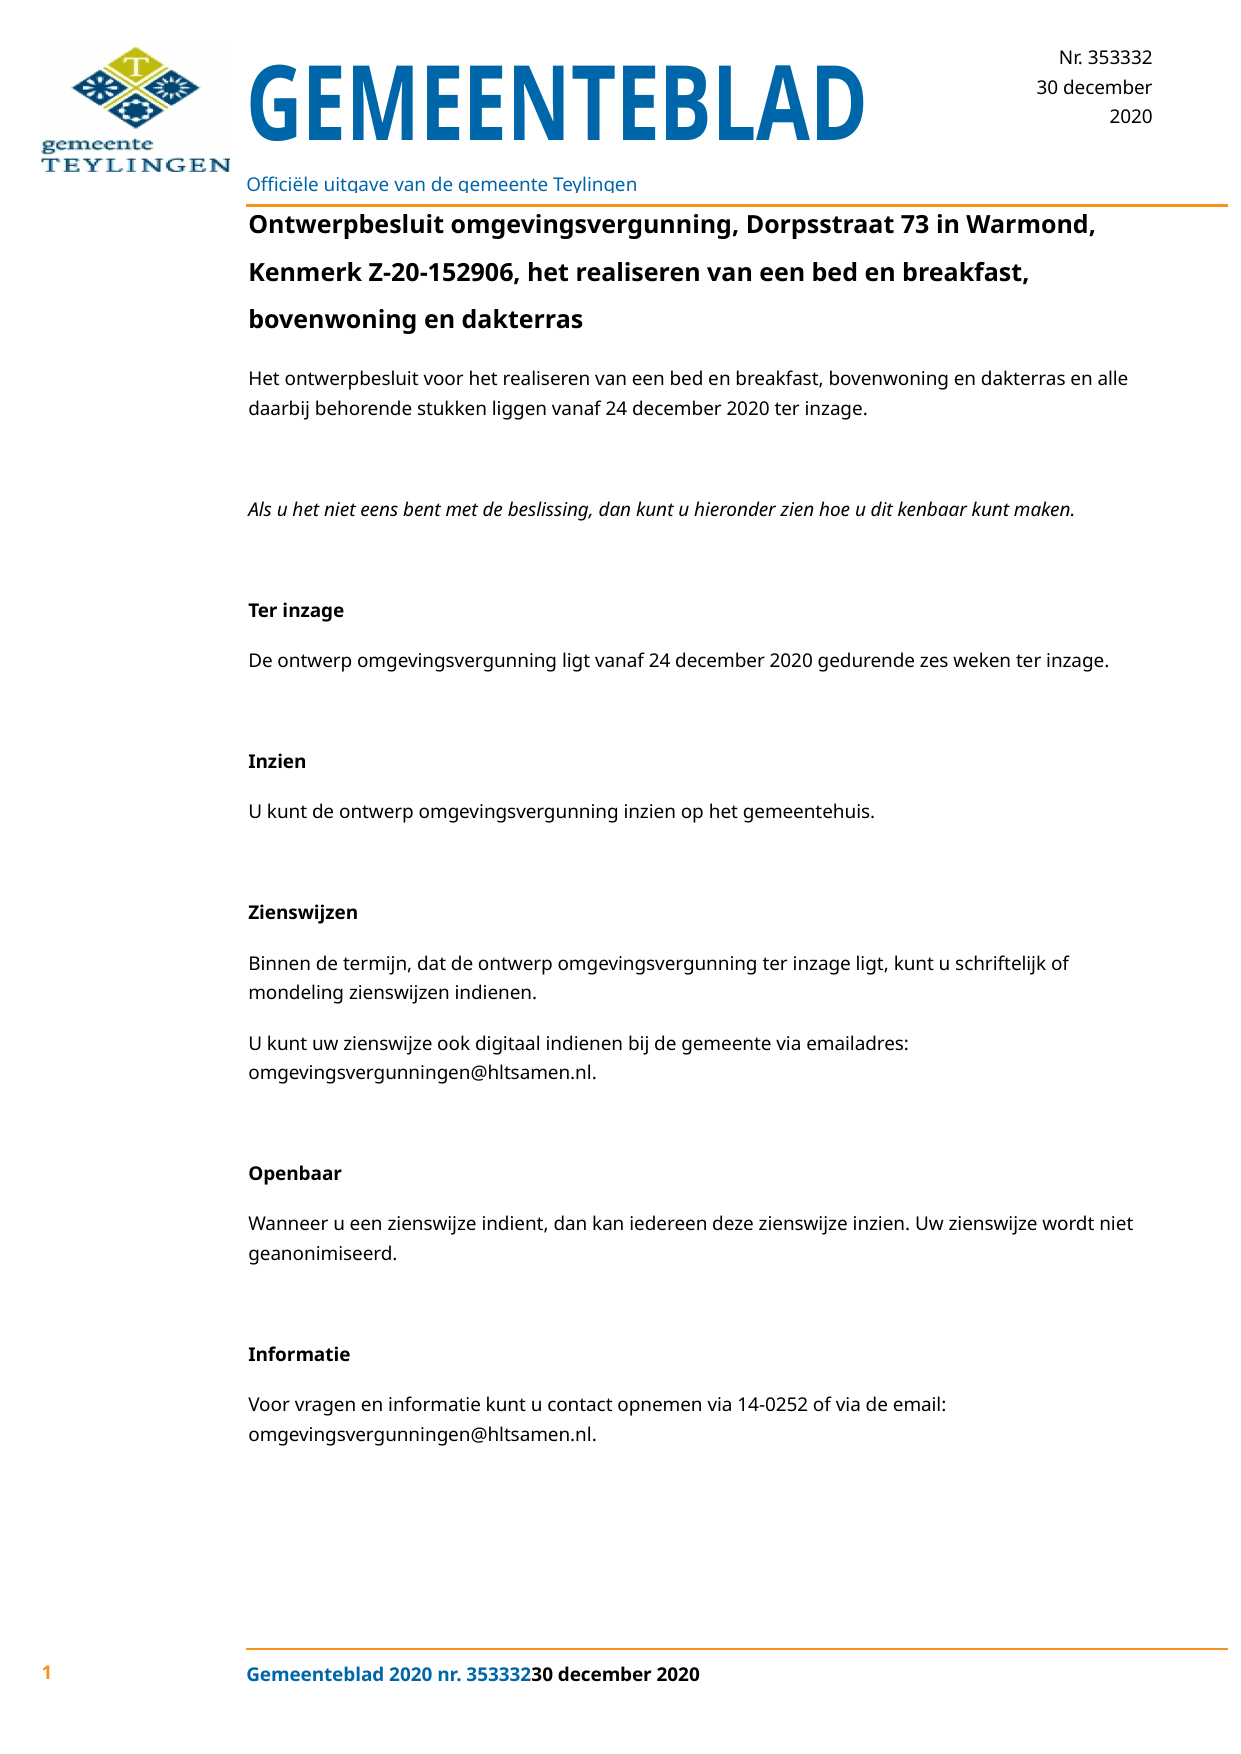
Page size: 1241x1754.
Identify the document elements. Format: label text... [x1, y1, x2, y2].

text Zienswijzen [248, 899, 1152, 925]
text Als u het niet eens bent met de beslissing, dan kunt u hieronder zien hoe u dit kenbaar kunt maken. [248, 496, 1152, 522]
text Openbaar [248, 1160, 1152, 1186]
text De ontwerp omgevingsvergunning ligt vanaf 24 december 2020 gedurende zes weken ter inzage. [248, 647, 1152, 673]
text Inzien [248, 748, 1152, 774]
text U kunt uw zienswijze ook digitaal indienen bij de gemeente via emailadres: omgevingsvergunningen@hltsamen.nl. [248, 1030, 1152, 1085]
text Binnen de termijn, dat de ontwerp omgevingsvergunning ter inzage ligt, kunt u schriftelijk of mondeling zienswijzen indienen. [248, 950, 1152, 1005]
text Informatie [248, 1341, 1152, 1367]
text Voor vragen en informatie kunt u contact opnemen via 14-0252 of via de email: omgevingsvergunningen@hltsamen.nl. [248, 1391, 1152, 1447]
text Ter inzage [248, 597, 1152, 622]
text U kunt de ontwerp omgevingsvergunning inzien op het gemeentehuis. [248, 798, 1152, 824]
text Het ontwerpbesluit voor het realiseren van een bed en breakfast, bovenwoning en dakterras en alle daarbij behorende stukken liggen vanaf 24 december 2020 ter inzage. [248, 366, 1152, 421]
text Wanneer u een zienswijze indient, dan kan iedereen deze zienswijze inzien. Uw zienswijze wordt niet geanonimiseerd. [248, 1211, 1152, 1266]
text Ontwerpbesluit omgevingsvergunning, Dorpsstraat 73 in Warmond, Kenmerk Z-20-152906, het realiseren van een bed en breakfast, bovenwoning en dakterras [248, 207, 1152, 336]
picture [41, 47, 231, 172]
